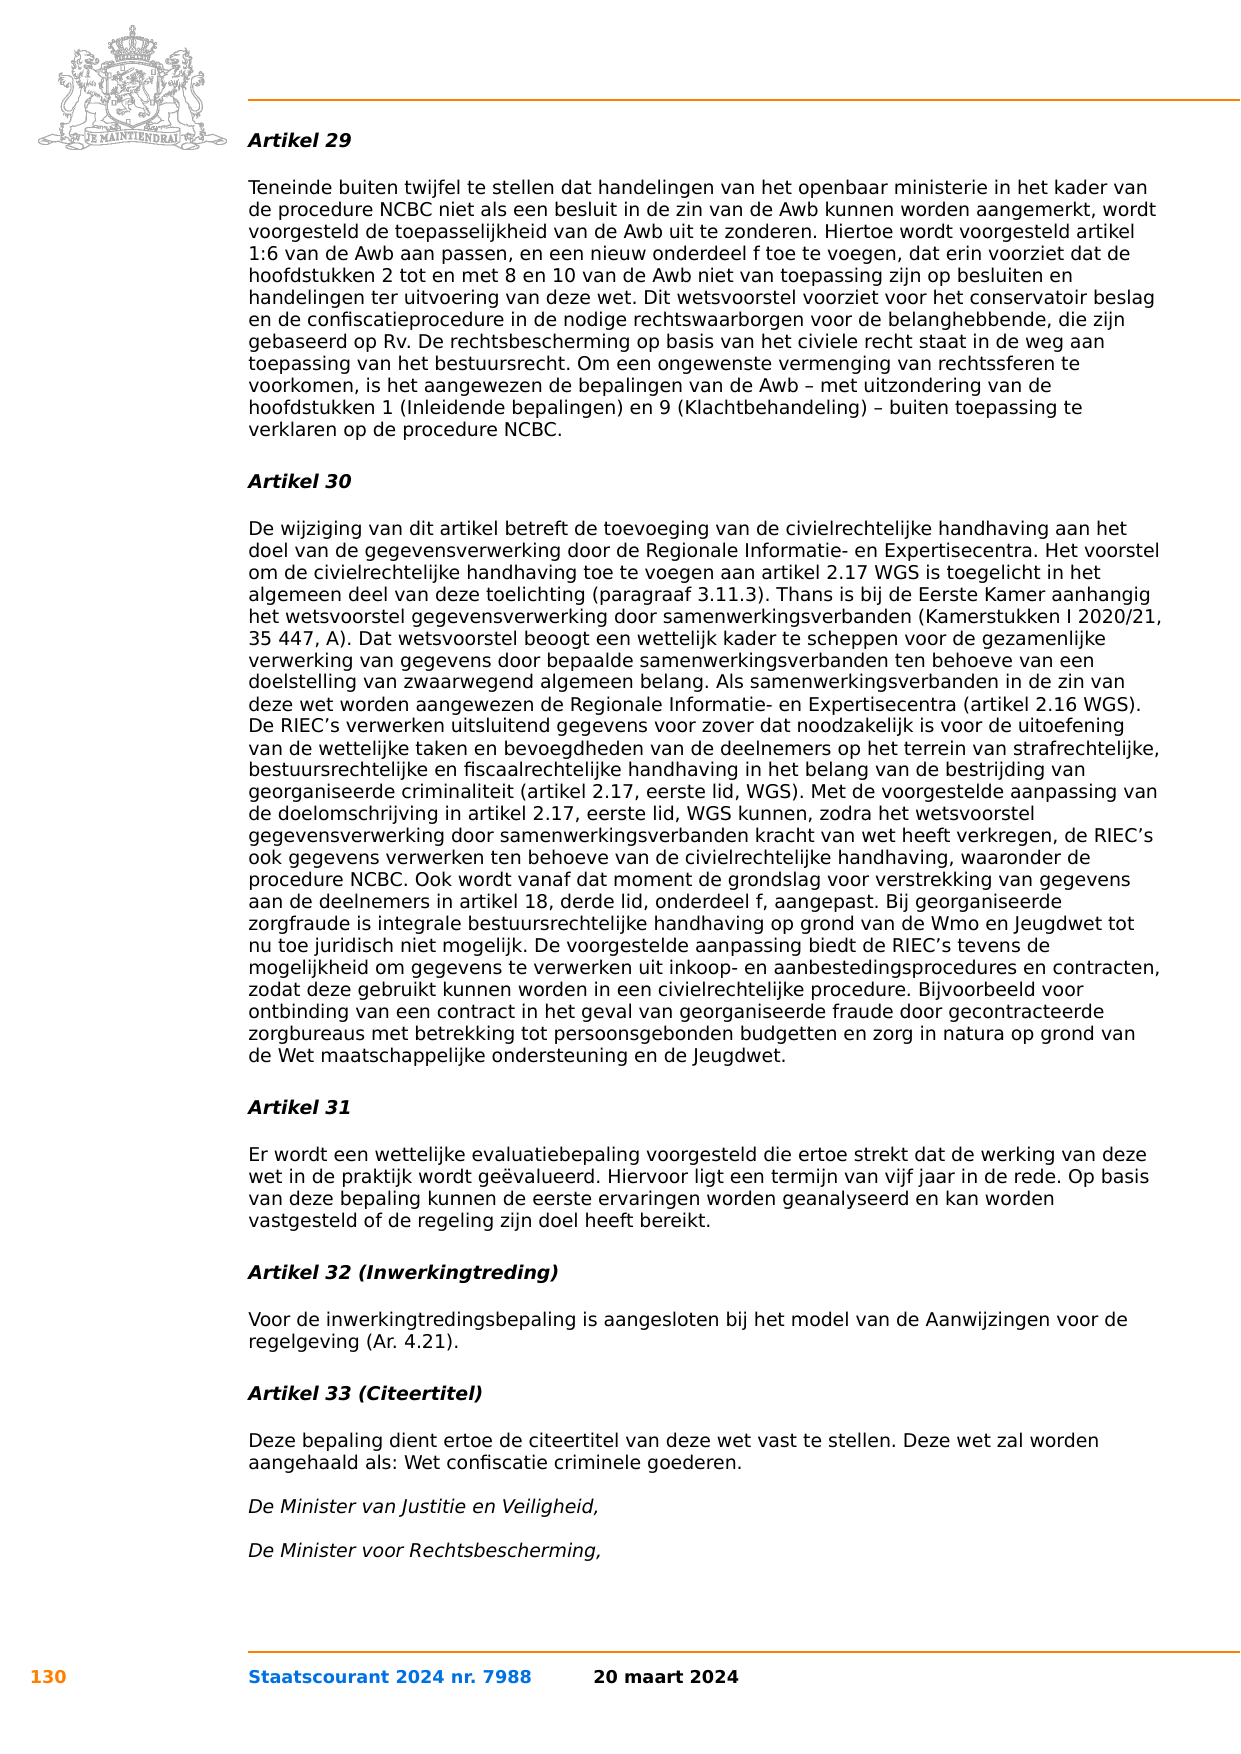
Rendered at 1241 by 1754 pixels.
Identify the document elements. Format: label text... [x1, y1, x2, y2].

subtitle Artikel 31 [248, 1097, 1163, 1119]
text Deze bepaling dient ertoe de citeertitel van deze wet vast te stellen. Deze wet zal worden aangehaald als: Wet confiscatie criminele goederen. [248, 1430, 1163, 1474]
text De Minister van Justitie en Veiligheid, [248, 1496, 1163, 1518]
text De wijziging van dit artikel betreft de toevoeging van de civielrechtelijke handhaving aan het doel van de gegevensverwerking door de Regionale Informatie- en Expertisecentra. Het voorstel om de civielrechtelijke handhaving toe te voegen aan artikel 2.17 WGS is toegelicht in het algemeen deel van deze toelichting (paragraaf 3.11.3). Thans is bij de Eerste Kamer aanhangig het wetsvoorstel gegevensverwerking door samenwerkingsverbanden (Kamerstukken I 2020/21, 35 447, A). Dat wetsvoorstel beoogt een wettelijk kader te scheppen voor de gezamenlijke verwerking van gegevens door bepaalde samenwerkingsverbanden ten behoeve van een doelstelling van zwaarwegend algemeen belang. Als samenwerkingsverbanden in de zin van deze wet worden aangewezen de Regionale Informatie- en Expertisecentra (artikel 2.16 WGS). De RIEC’s verwerken uitsluitend gegevens voor zover dat noodzakelijk is voor de uitoefening van de wettelijke taken en bevoegdheden van de deelnemers op het terrein van strafrechtelijke, bestuursrechtelijke en fiscaalrechtelijke handhaving in het belang van de bestrijding van georganiseerde criminaliteit (artikel 2.17, eerste lid, WGS). Met de voorgestelde aanpassing van de doelomschrijving in artikel 2.17, eerste lid, WGS kunnen, zodra het wetsvoorstel gegevensverwerking door samenwerkingsverbanden kracht van wet heeft verkregen, de RIEC’s ook gegevens verwerken ten behoeve van de civielrechtelijke handhaving, waaronder de procedure NCBC. Ook wordt vanaf dat moment de grondslag voor verstrekking van gegevens aan de deelnemers in artikel 18, derde lid, onderdeel f, aangepast. Bij georganiseerde zorgfraude is integrale bestuursrechtelijke handhaving op grond van de Wmo en Jeugdwet tot nu toe juridisch niet mogelijk. De voorgestelde aanpassing biedt de RIEC’s tevens de mogelijkheid om gegevens te verwerken uit inkoop- en aanbestedingsprocedures en contracten, zodat deze gebruikt kunnen worden in een civielrechtelijke procedure. Bijvoorbeeld voor ontbinding van een contract in het geval van georganiseerde fraude door gecontracteerde zorgbureaus met betrekking tot persoonsgebonden budgetten en zorg in natura op grond van de Wet maatschappelijke ondersteuning en de Jeugdwet. [248, 518, 1163, 1067]
subtitle Artikel 29 [248, 130, 1163, 152]
text Teneinde buiten twijfel te stellen dat handelingen van het openbaar ministerie in het kader van de procedure NCBC niet als een besluit in de zin van de Awb kunnen worden aangemerkt, wordt voorgesteld de toepasselijkheid van de Awb uit te zonderen. Hiertoe wordt voorgesteld artikel 1:6 van de Awb aan passen, en een nieuw onderdeel f toe te voegen, dat erin voorziet dat de hoofdstukken 2 tot en met 8 en 10 van de Awb niet van toepassing zijn op besluiten en handelingen ter uitvoering van deze wet. Dit wetsvoorstel voorziet voor het conservatoir beslag en de confiscatieprocedure in de nodige rechtswaarborgen voor de belanghebbende, die zijn gebaseerd op Rv. De rechtsbescherming op basis van het civiele recht staat in de weg aan toepassing van het bestuursrecht. Om een ongewenste vermenging van rechtssferen te voorkomen, is het aangewezen de bepalingen van de Awb – met uitzondering van de hoofdstukken 1 (Inleidende bepalingen) en 9 (Klachtbehandeling) – buiten toepassing te verklaren op de procedure NCBC. [248, 177, 1163, 441]
subtitle Artikel 33 (Citeertitel) [248, 1383, 1163, 1405]
picture [38, 25, 227, 150]
text De Minister voor Rechtsbescherming, [248, 1539, 1163, 1562]
text Er wordt een wettelijke evaluatiebepaling voorgesteld die ertoe strekt dat de werking van deze wet in de praktijk wordt geëvalueerd. Hiervoor ligt een termijn van vijf jaar in de rede. Op basis van deze bepaling kunnen de eerste ervaringen worden geanalyseerd en kan worden vastgesteld of de regeling zijn doel heeft bereikt. [248, 1144, 1163, 1232]
subtitle Artikel 32 (Inwerkingtreding) [248, 1262, 1163, 1284]
subtitle Artikel 30 [248, 471, 1163, 493]
text Voor de inwerkingtredingsbepaling is aangesloten bij het model van de Aanwijzingen voor de regelgeving (Ar. 4.21). [248, 1309, 1163, 1353]
